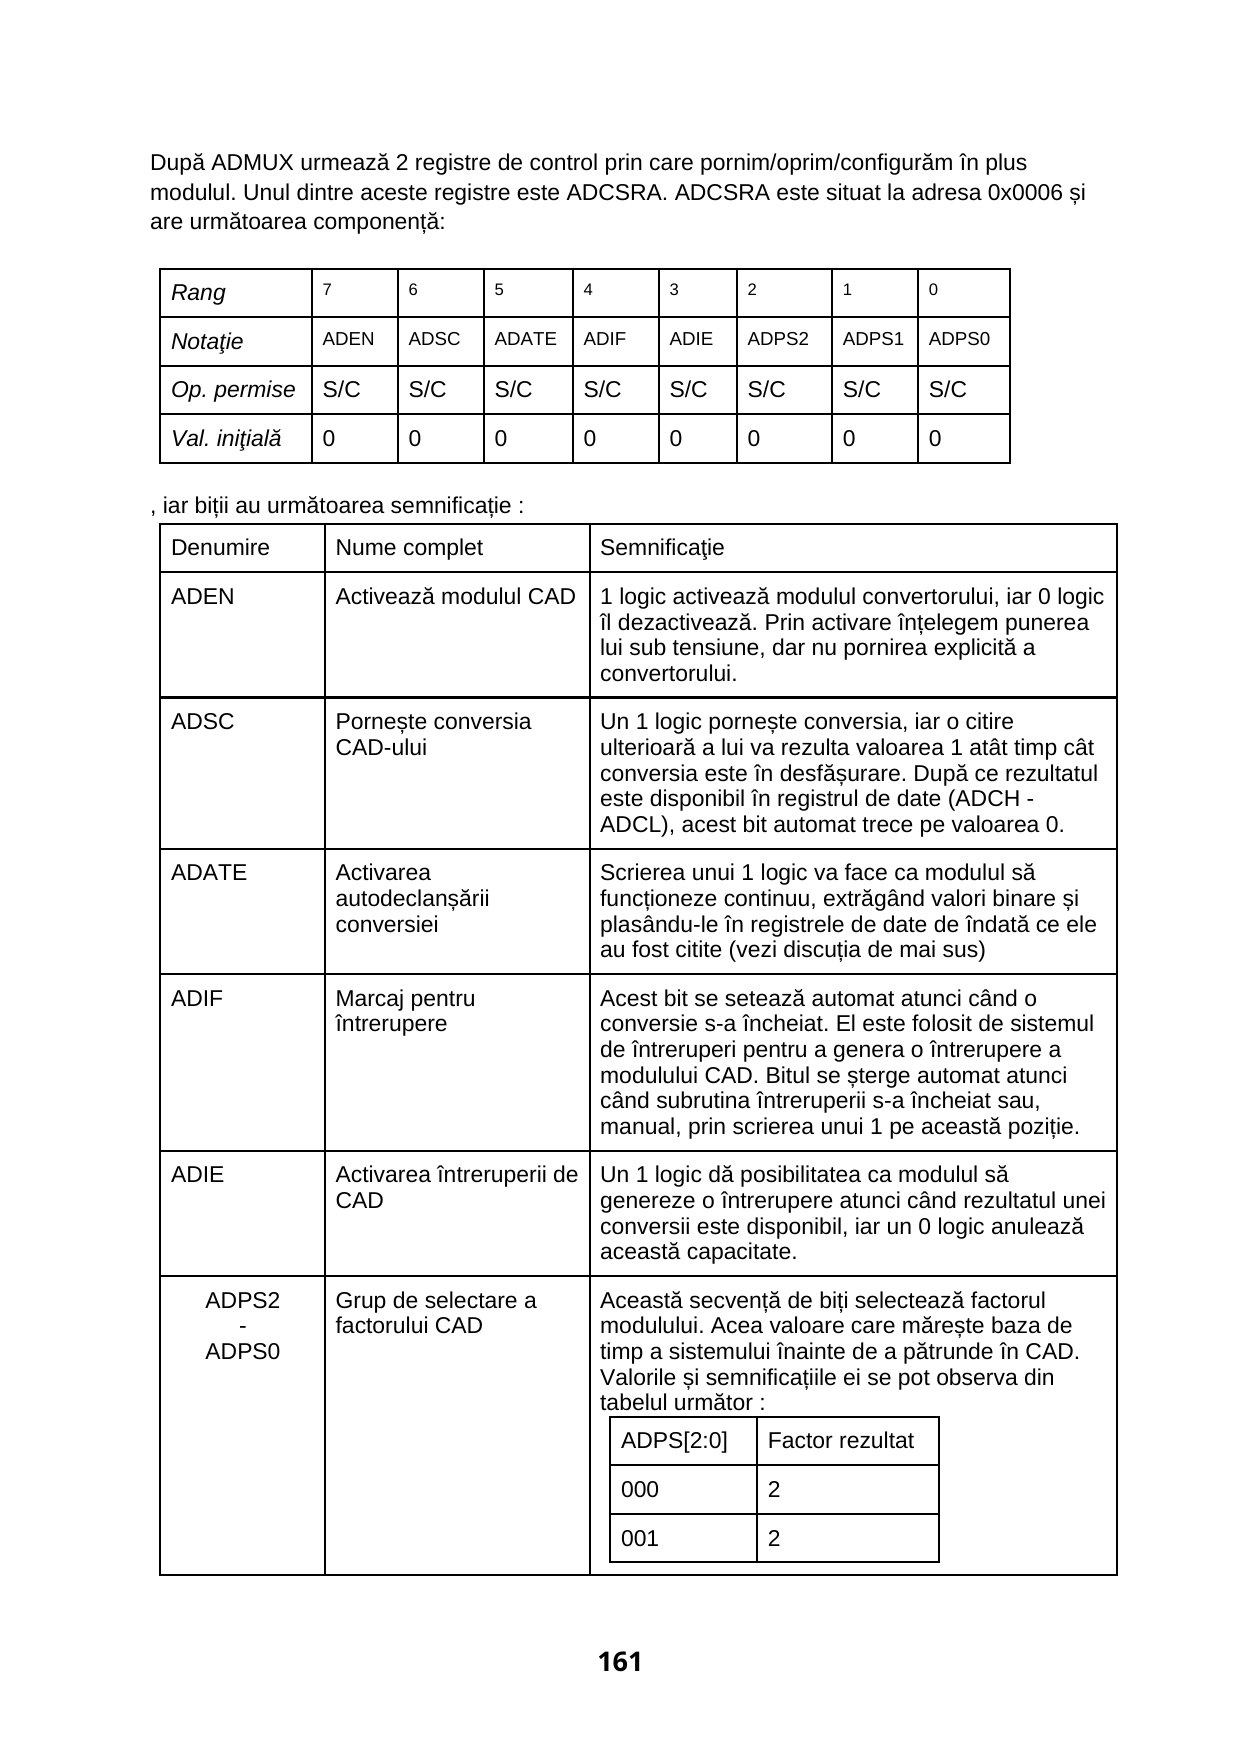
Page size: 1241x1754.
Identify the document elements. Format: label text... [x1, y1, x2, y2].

table_cell ADPS2 [738, 318, 831, 364]
table_cell ADEN [313, 318, 397, 364]
table_cell S/C [485, 367, 572, 413]
table_cell 1 logic activează modulul convertorului, iar 0 logic îl dezactivează. Prin activare înțelegem punerea lui sub tensiune, dar nu pornirea explicită a convertorului. [591, 573, 1116, 696]
table_cell 2 [758, 1515, 938, 1561]
table_cell S/C [738, 367, 831, 413]
table_cell Activează modulul CAD [326, 573, 589, 696]
table_cell ADEN [161, 573, 324, 696]
table_cell ADIE [161, 1152, 324, 1275]
table_cell S/C [833, 367, 917, 413]
table_header 4 [574, 270, 658, 316]
table_cell 0 [313, 415, 397, 462]
table_cell Marcaj pentru întrerupere [326, 975, 589, 1149]
table_header Factor rezultat [758, 1418, 938, 1464]
table_cell ADSC [161, 699, 324, 847]
table_cell Notaţie [161, 318, 311, 364]
table_cell ADPS0 [919, 318, 1009, 364]
text După ADMUX urmează 2 registre de control prin care pornim/oprim/configurăm în plus modulul. Unul dintre aceste registre este ADCSRA. ADCSRA este situat la adresa 0x0006 și are următoarea componență: [150, 150, 1091, 234]
table_cell S/C [919, 367, 1009, 413]
table_header Semnificaţie [591, 525, 1116, 571]
table_cell Un 1 logic pornește conversia, iar o citire ulterioară a lui va rezulta valoarea 1 atât timp cât conversia este în desfășurare. După ce rezultatul este disponibil în registrul de date (ADCH - ADCL), acest bit automat trece pe valoarea 0. [591, 699, 1116, 847]
table_header 7 [313, 270, 397, 316]
table_cell ADATE [485, 318, 572, 364]
table_header 0 [919, 270, 1009, 316]
text , iar biții au următoarea semnificație : [150, 493, 1091, 519]
table_cell 0 [574, 415, 658, 462]
table_header ADPS[2:0] [611, 1418, 756, 1464]
table_header 5 [485, 270, 572, 316]
table_cell 0 [833, 415, 917, 462]
table_cell Acest bit se setează automat atunci când o conversie s-a încheiat. El este folosit de sistemul de întreruperi pentru a genera o întrerupere a modulului CAD. Bitul se șterge automat atunci când subrutina întreruperii s-a încheiat sau, manual, prin scrierea unui 1 pe această poziție. [591, 975, 1116, 1149]
table_cell 001 [611, 1515, 756, 1561]
table_cell S/C [574, 367, 658, 413]
table_header Nume complet [326, 525, 589, 571]
table_cell Pornește conversia CAD-ului [326, 699, 589, 847]
table_cell 0 [660, 415, 736, 462]
table_cell ADIF [574, 318, 658, 364]
table_cell S/C [399, 367, 483, 413]
table_cell Activarea autodeclanșării conversiei [326, 850, 589, 973]
table_cell Val. iniţială [161, 415, 311, 462]
table_header 3 [660, 270, 736, 316]
table_header 6 [399, 270, 483, 316]
table_cell Această secvență de biți selectează factorul modulului. Acea valoare care mărește baza de timp a sistemului înainte de a pătrunde în CAD. Valorile și semnificațiile ei se pot observa din tabelul următor : [591, 1277, 1116, 1574]
table_header Denumire [161, 525, 324, 571]
table_header 2 [738, 270, 831, 316]
table_cell ADIE [660, 318, 736, 364]
table_cell ADSC [399, 318, 483, 364]
table_cell Op. permise [161, 367, 311, 413]
table_cell 0 [399, 415, 483, 462]
table_cell ADPS1 [833, 318, 917, 364]
table_cell 0 [738, 415, 831, 462]
table_cell Grup de selectare a factorului CAD [326, 1277, 589, 1574]
table_cell ADATE [161, 850, 324, 973]
table_cell S/C [660, 367, 736, 413]
table_cell ADPS2 - ADPS0 [161, 1277, 324, 1574]
table_cell Un 1 logic dă posibilitatea ca modulul să genereze o întrerupere atunci când rezultatul unei conversii este disponibil, iar un 0 logic anulează această capacitate. [591, 1152, 1116, 1275]
table_cell 0 [485, 415, 572, 462]
table_cell 000 [611, 1466, 756, 1513]
table_cell S/C [313, 367, 397, 413]
table_cell Scrierea unui 1 logic va face ca modulul să funcționeze continuu, extrăgând valori binare și plasându-le în registrele de date de îndată ce ele au fost citite (vezi discuția de mai sus) [591, 850, 1116, 973]
table_cell ADIF [161, 975, 324, 1149]
table_header Rang [161, 270, 311, 316]
table_header 1 [833, 270, 917, 316]
table_cell 2 [758, 1466, 938, 1513]
table_cell Activarea întreruperii de CAD [326, 1152, 589, 1275]
table_cell 0 [919, 415, 1009, 462]
